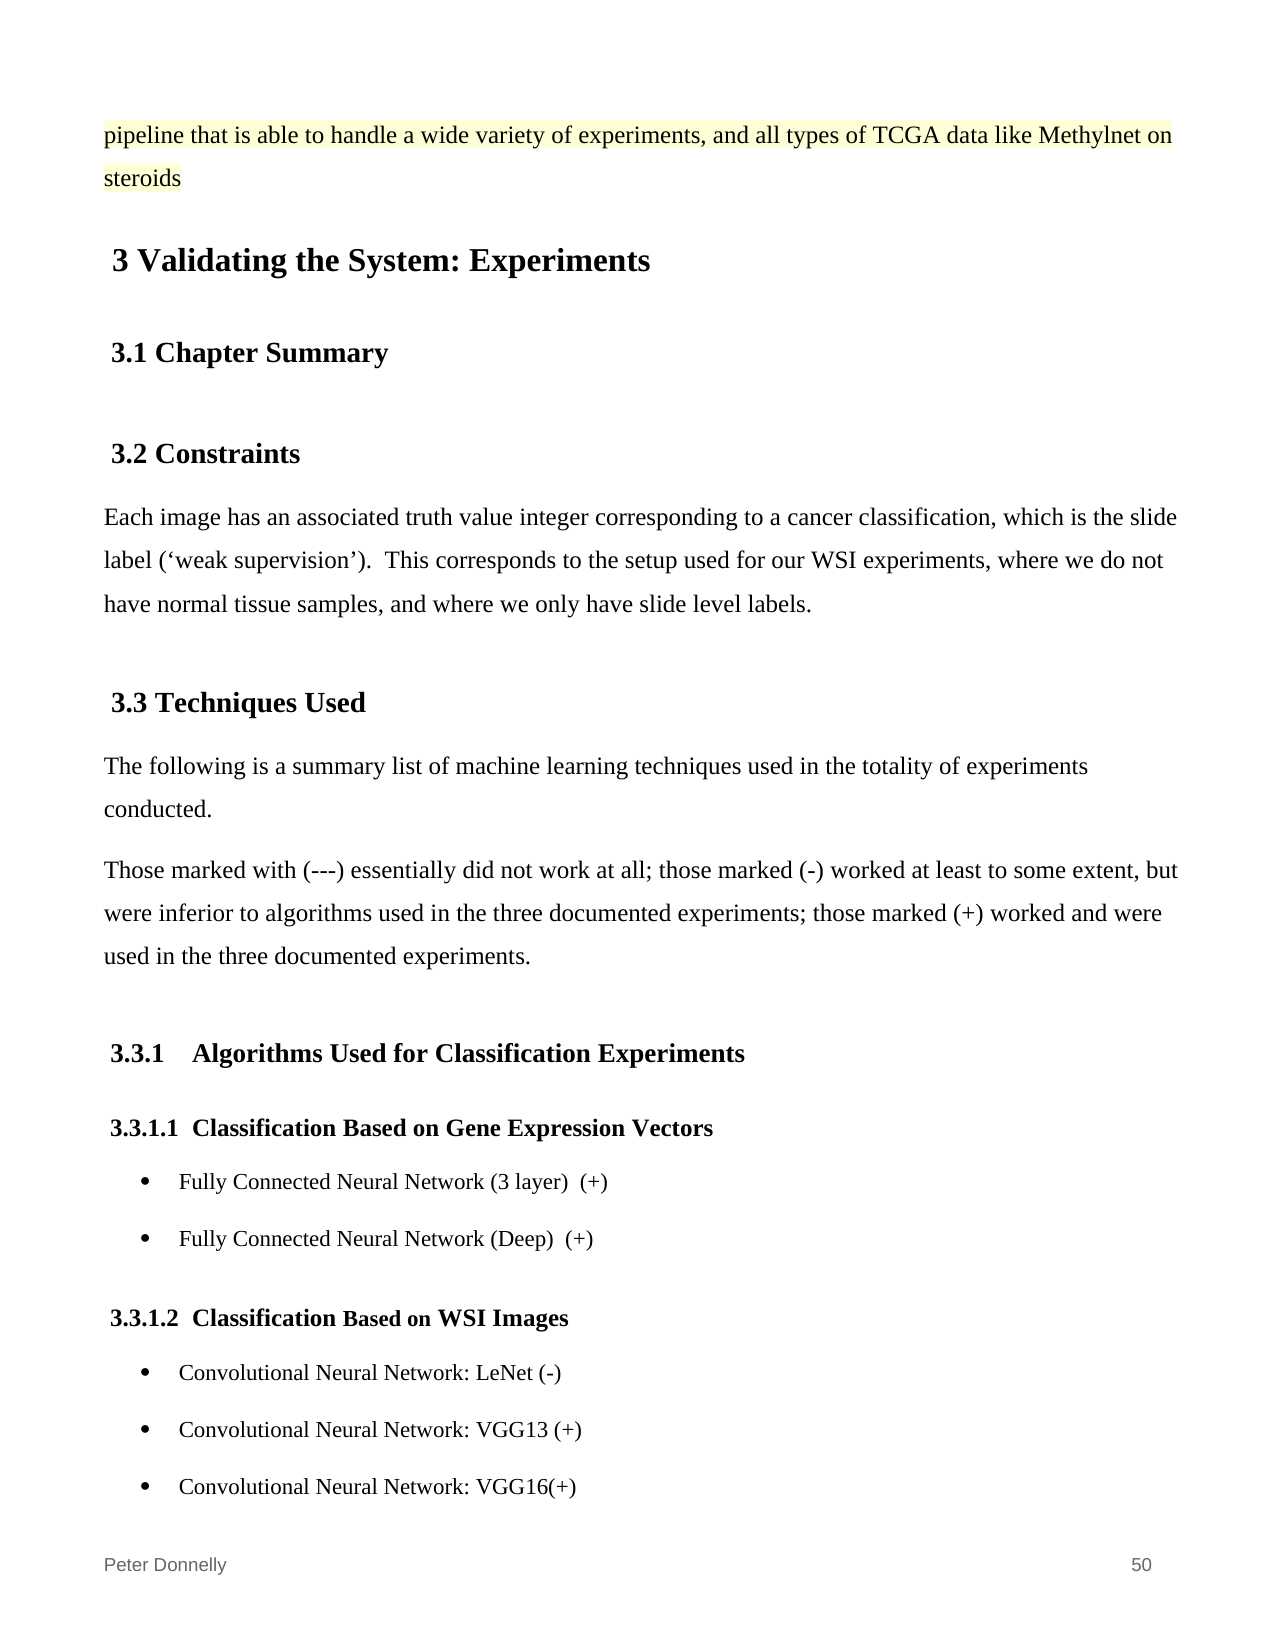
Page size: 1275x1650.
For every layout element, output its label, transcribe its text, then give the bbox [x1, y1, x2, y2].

subtitle Classification Based on Gene Expression Vectors [103, 1113, 1181, 1142]
subtitle Chapter Summary [103, 335, 1181, 368]
subtitle Techniques Used [103, 685, 1181, 718]
subtitle Validating the System: Experiments [103, 240, 1181, 278]
text Each image has an associated truth value integer corresponding to a cancer classification, which is the slide label (‘weak supervision’). This corresponds to the setup used for our WSI experiments, where we do not have normal tissue samples, and where we only have slide level labels. [103, 502, 1181, 617]
text The following is a summary list of machine learning techniques used in the totality of experiments conducted. [103, 751, 1181, 823]
text pipeline that is able to handle a wide variety of experiments, and all types of TCGA data like Methylnet on steroids [103, 120, 1181, 192]
list Convolutional Neural Network: VGG16(+) [141, 1473, 1181, 1499]
text Those marked with (---) essentially did not work at all; those marked (-) worked at least to some extent, but were inferior to algorithms used in the three documented experiments; those marked (+) worked and were used in the three documented experiments. [103, 855, 1181, 970]
subtitle Constraints [103, 436, 1181, 470]
list Convolutional Neural Network: VGG13 (+) [141, 1416, 1181, 1442]
subtitle Classification Based on WSI Images [103, 1303, 1181, 1332]
list Fully Connected Neural Network (Deep) (+) [141, 1225, 1181, 1252]
list Convolutional Neural Network: LeNet (-) [141, 1358, 1181, 1385]
subtitle Algorithms Used for Classification Experiments [103, 1037, 1181, 1069]
list Fully Connected Neural Network (3 layer) (+) [141, 1168, 1181, 1194]
